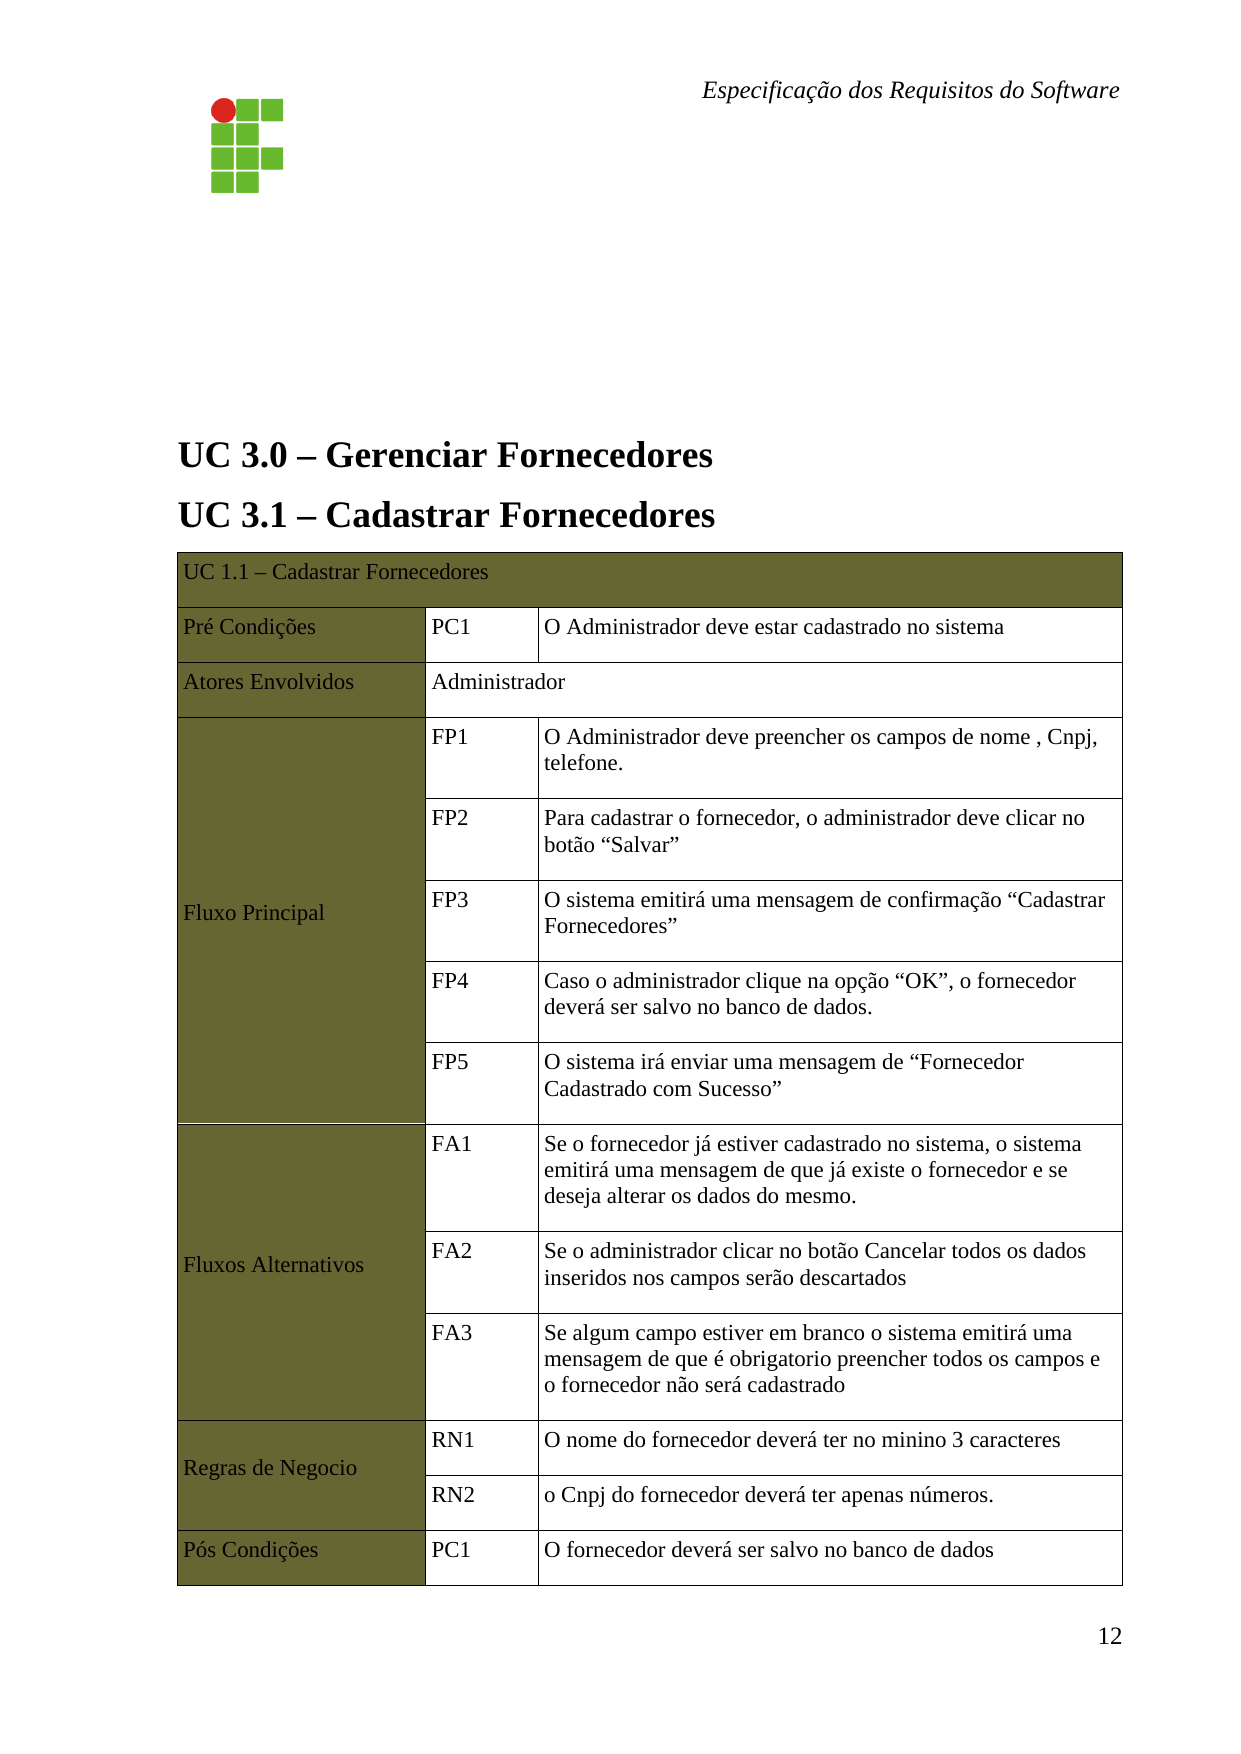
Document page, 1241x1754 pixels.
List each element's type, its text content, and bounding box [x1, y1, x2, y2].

table_cell O fornecedor deverá ser salvo no banco de dados [539, 1531, 1122, 1585]
table_cell FA2 [426, 1232, 538, 1313]
table_cell O Administrador deve estar cadastrado no sistema [539, 608, 1122, 662]
table_cell RN1 [426, 1421, 538, 1475]
table_cell O sistema irá enviar uma mensagem de “Fornecedor Cadastrado com Sucesso” [539, 1043, 1122, 1123]
table_cell FP3 [426, 881, 538, 961]
table_cell FP4 [426, 962, 538, 1042]
table_cell Administrador [426, 663, 1122, 717]
table_cell Pós Condições [178, 1531, 425, 1585]
table_cell o Cnpj do fornecedor deverá ter apenas números. [539, 1476, 1122, 1530]
table_cell FP1 [426, 718, 538, 798]
table_cell Caso o administrador clique na opção “OK”, o fornecedor deverá ser salvo no banco de dados. [539, 962, 1122, 1042]
table_cell PC1 [426, 1531, 538, 1585]
table_cell Se o fornecedor já estiver cadastrado no sistema, o sistema emitirá uma mensagem de que já existe o fornecedor e se deseja alterar os dados do mesmo. [539, 1125, 1122, 1231]
table_cell O Administrador deve preencher os campos de nome , Cnpj, telefone. [539, 718, 1122, 798]
table_cell Para cadastrar o fornecedor, o administrador deve clicar no botão “Salvar” [539, 799, 1122, 879]
table_cell RN2 [426, 1476, 538, 1530]
table_cell PC1 [426, 608, 538, 662]
table_cell Fluxos Alternativos [178, 1125, 425, 1420]
table_cell Se algum campo estiver em branco o sistema emitirá uma mensagem de que é obrigatorio preencher todos os campos e o fornecedor não será cadastrado [539, 1314, 1122, 1420]
picture [208, 98, 284, 193]
text UC 3.0 – Gerenciar Fornecedores [177, 432, 1122, 475]
table_cell Fluxo Principal [178, 718, 425, 1123]
table_cell O sistema emitirá uma mensagem de confirmação “Cadastrar Fornecedores” [539, 881, 1122, 961]
table_cell Pré Condições [178, 608, 425, 662]
table_header UC 1.1 – Cadastrar Fornecedores [178, 553, 1122, 607]
table_cell FA3 [426, 1314, 538, 1420]
table_cell FP2 [426, 799, 538, 879]
table_cell Se o administrador clicar no botão Cancelar todos os dados inseridos nos campos serão descartados [539, 1232, 1122, 1313]
table_cell Atores Envolvidos [178, 663, 425, 717]
text UC 3.1 – Cadastrar Fornecedores [177, 492, 1122, 535]
table_cell Regras de Negocio [178, 1421, 425, 1530]
table_cell O nome do fornecedor deverá ter no minino 3 caracteres [539, 1421, 1122, 1475]
table_cell FA1 [426, 1125, 538, 1231]
table_cell FP5 [426, 1043, 538, 1123]
